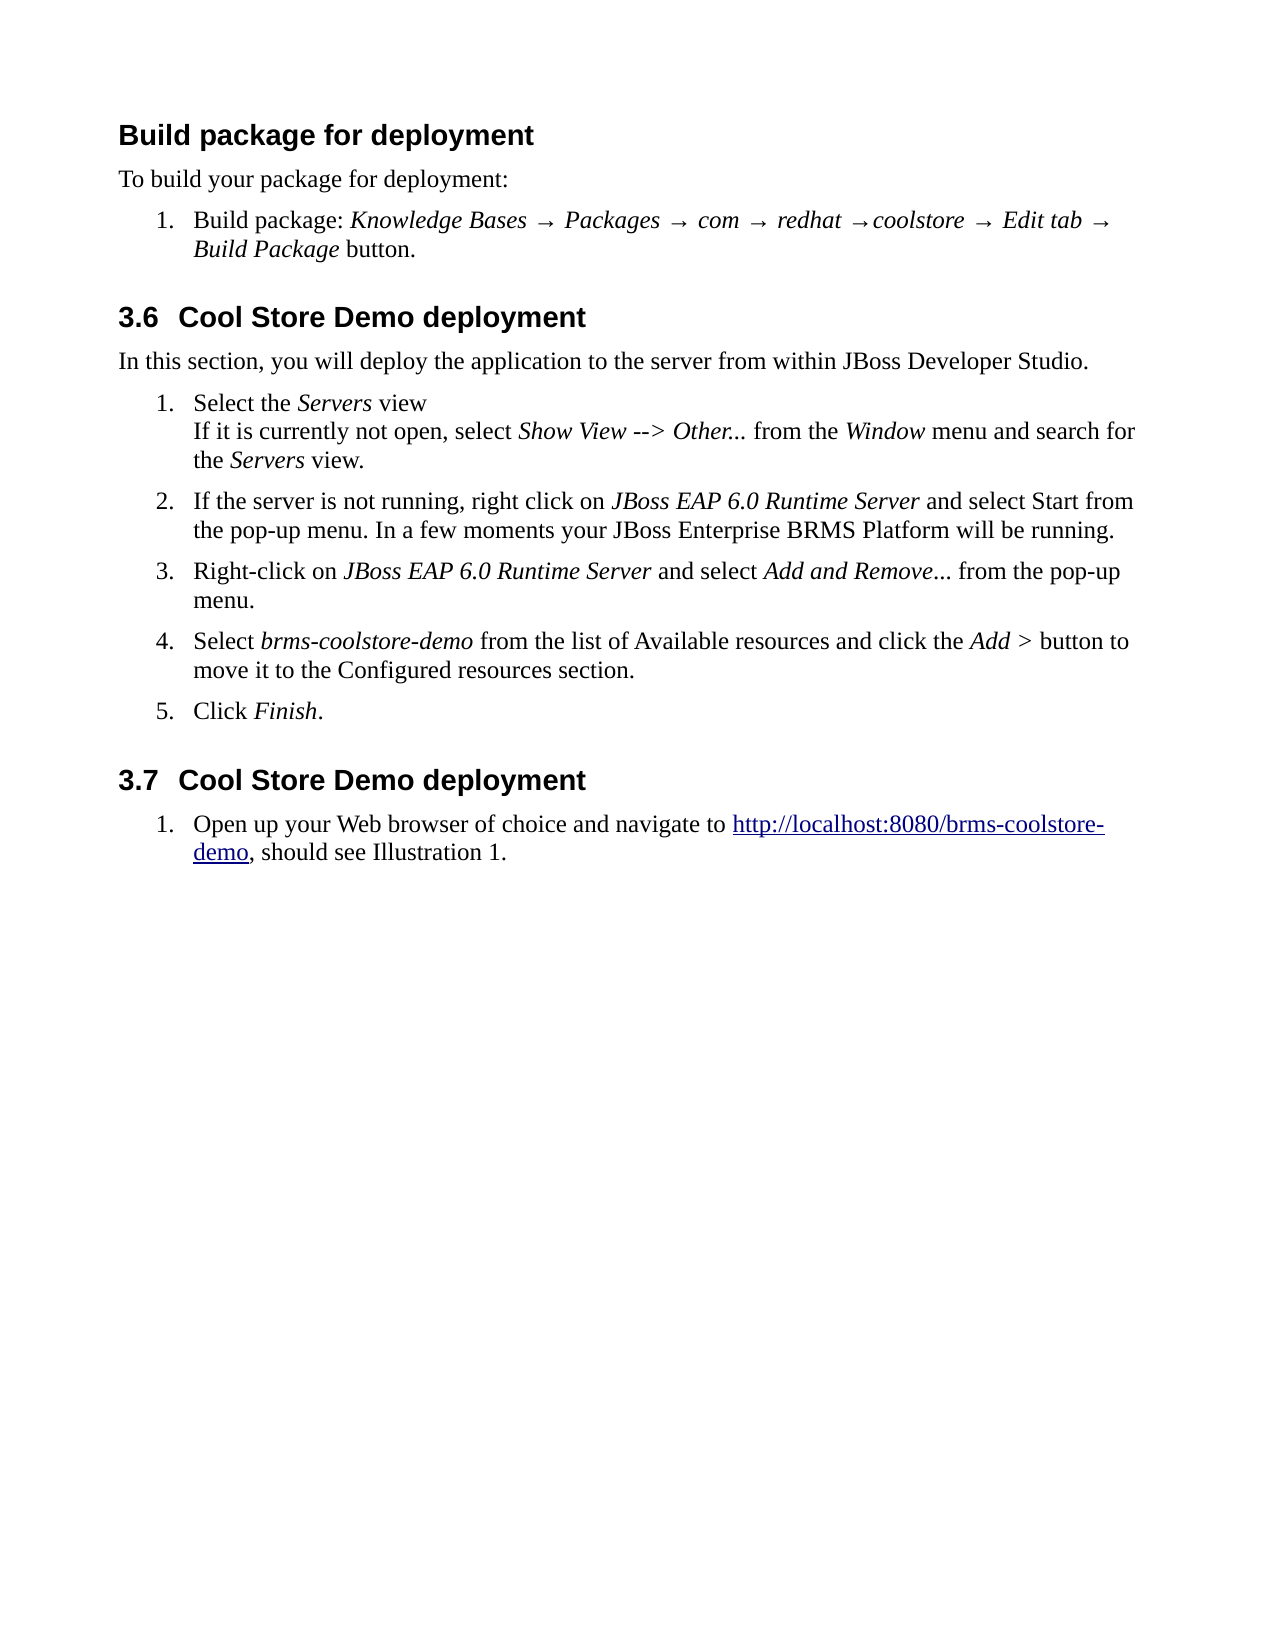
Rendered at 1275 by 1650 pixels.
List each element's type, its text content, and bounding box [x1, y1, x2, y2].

subtitle Cool Store Demo deployment [118, 300, 1157, 334]
text To build your package for deployment: [118, 164, 1157, 193]
list Click Finish. [156, 696, 1157, 725]
list Open up your Web browser of choice and navigate to http://localhost:8080/brms-coolstore-demo, should see Illustration 1. [156, 809, 1157, 866]
text In this section, you will deploy the application to the server from within JBoss Developer Studio. [118, 346, 1157, 375]
list Build package: Knowledge Bases → Packages → com → redhat →coolstore → Edit tab → Build Package button. [156, 205, 1157, 263]
list Right-click on JBoss EAP 6.0 Runtime Server and select Add and Remove... from the pop-up menu. [156, 556, 1157, 614]
list If the server is not running, right click on JBoss EAP 6.0 Runtime Server and select Start from the pop-up menu. In a few moments your JBoss Enterprise BRMS Platform will be running. [156, 486, 1157, 544]
list Select the Servers view If it is currently not open, select Show View --> Other... from the Window menu and search for the Servers view. [156, 388, 1157, 474]
subtitle Build package for deployment [118, 118, 1157, 152]
subtitle Cool Store Demo deployment [118, 763, 1157, 796]
list Select brms-coolstore-demo from the list of Available resources and click the Add > button to move it to the Configured resources section. [156, 626, 1157, 684]
